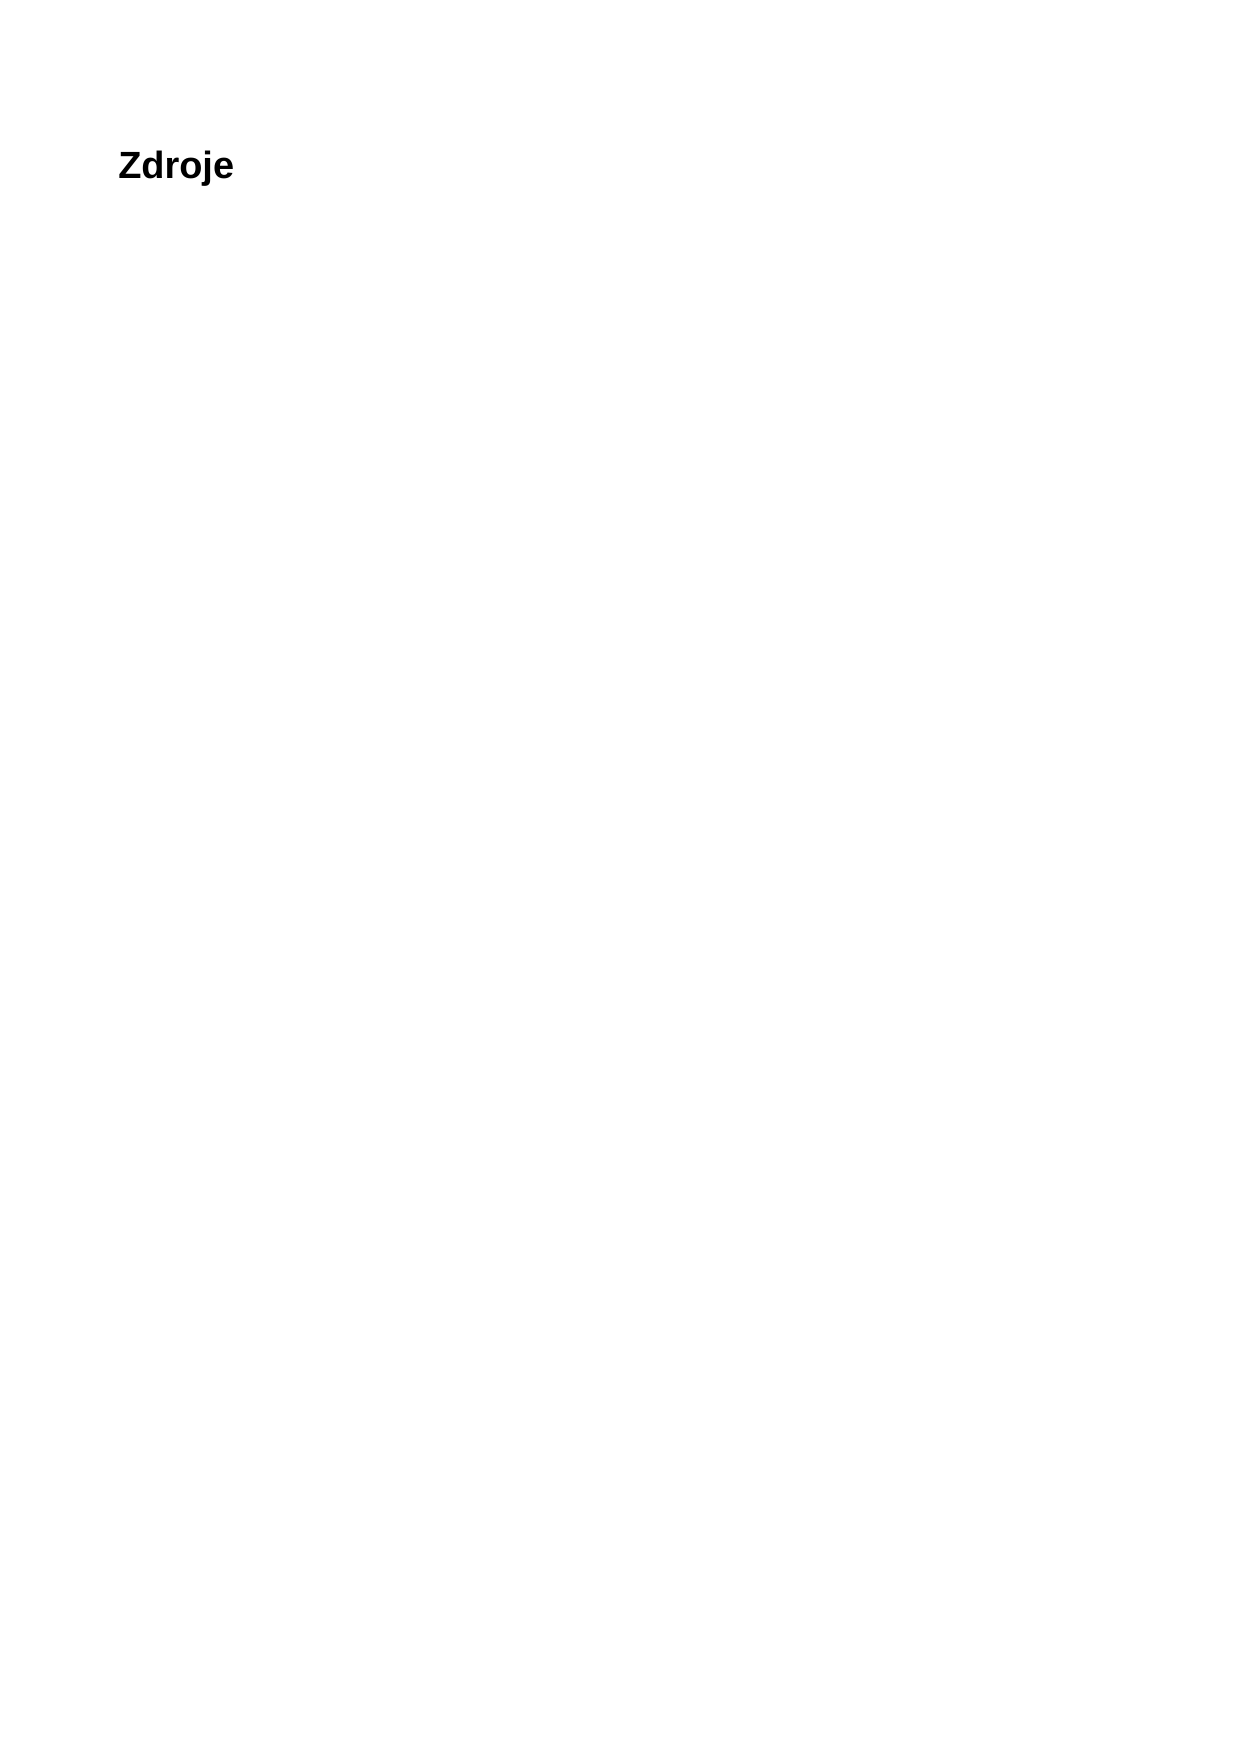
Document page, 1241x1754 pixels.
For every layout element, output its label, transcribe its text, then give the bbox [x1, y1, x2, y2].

subtitle Zdroje [118, 143, 1122, 187]
